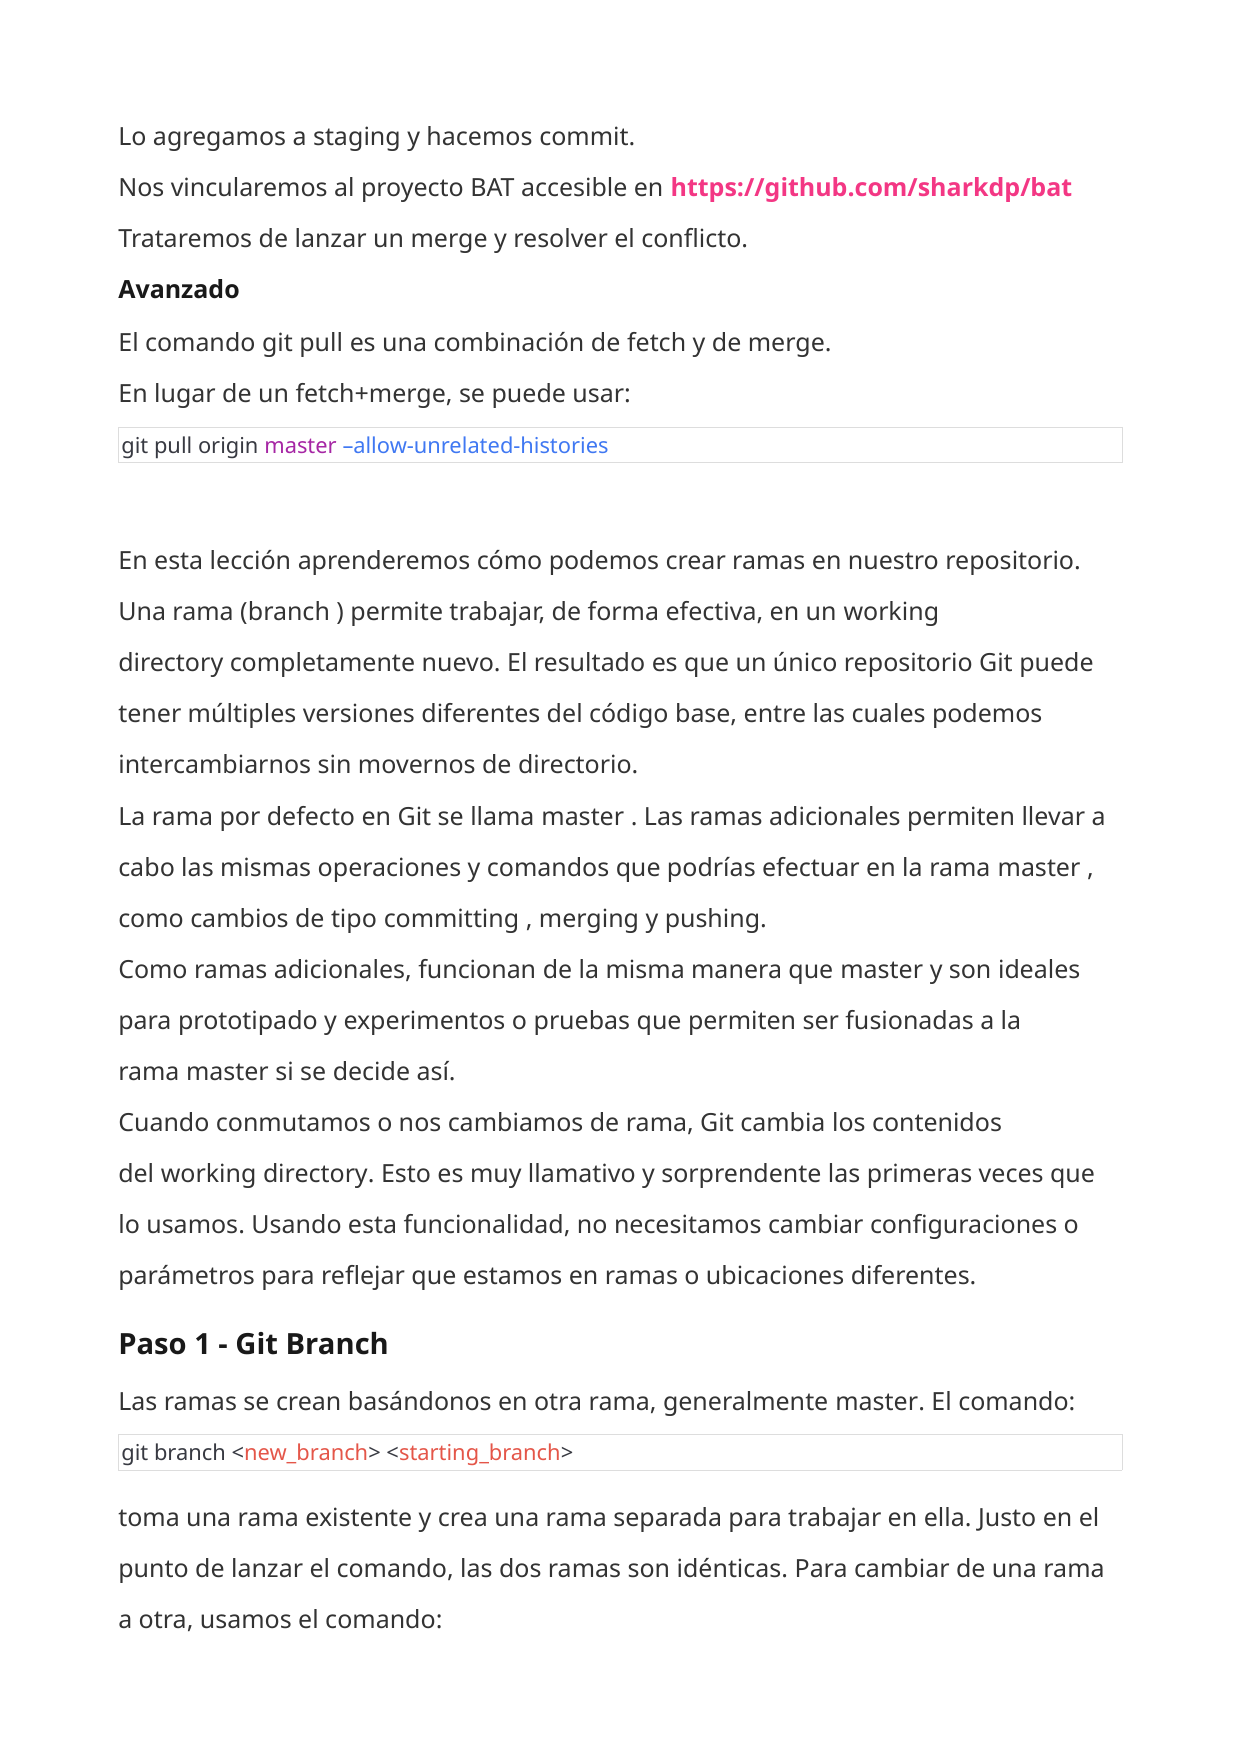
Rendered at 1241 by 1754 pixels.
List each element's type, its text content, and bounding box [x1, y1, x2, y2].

text Trataremos de lanzar un merge y resolver el conflicto. [118, 220, 1122, 254]
text Las ramas se crean basándonos en otra rama, generalmente master. El comando: [118, 1383, 1122, 1417]
text git pull origin master –allow-unrelated-histories [119, 428, 1122, 462]
text Cuando conmutamos o nos cambiamos de rama, Git cambia los contenidos del working directory. Esto es muy llamativo y sorprendente las primeras veces que lo usamos. Usando esta funcionalidad, no necesitamos cambiar configuraciones o parámetros para reflejar que estamos en ramas o ubicaciones diferentes. [118, 1104, 1122, 1292]
text Como ramas adicionales, funcionan de la misma manera que master y son ideales para prototipado y experimentos o pruebas que permiten ser fusionadas a la rama master si se decide así. [118, 951, 1122, 1087]
text En esta lección aprenderemos cómo podemos crear ramas en nuestro repositorio. Una rama (branch ) permite trabajar, de forma efectiva, en un working directory completamente nuevo. El resultado es que un único repositorio Git puede tener múltiples versiones diferentes del código base, entre las cuales podemos intercambiarnos sin movernos de directorio. [118, 543, 1122, 781]
text git branch <new_branch> <starting_branch> [119, 1435, 1122, 1470]
text La rama por defecto en Git se llama master . Las ramas adicionales permiten llevar a cabo las mismas operaciones y comandos que podrías efectuar en la rama master , como cambios de tipo committing , merging y pushing. [118, 798, 1122, 934]
text Nos vincularemos al proyecto BAT accesible en https://github.com/sharkdp/bat [118, 169, 1122, 203]
text En lugar de un fetch+merge, se puede usar: [118, 376, 1122, 410]
subtitle Avanzado [118, 271, 1122, 305]
text Lo agregamos a staging y hacemos commit. [118, 118, 1122, 152]
text toma una rama existente y crea una rama separada para trabajar en ella. Justo en el punto de lanzar el comando, las dos ramas son idénticas. Para cambiar de una rama a otra, usamos el comando: [118, 1500, 1122, 1636]
text El comando git pull es una combinación de fetch y de merge. [118, 324, 1122, 359]
subtitle Paso 1 - Git Branch [118, 1323, 1122, 1363]
